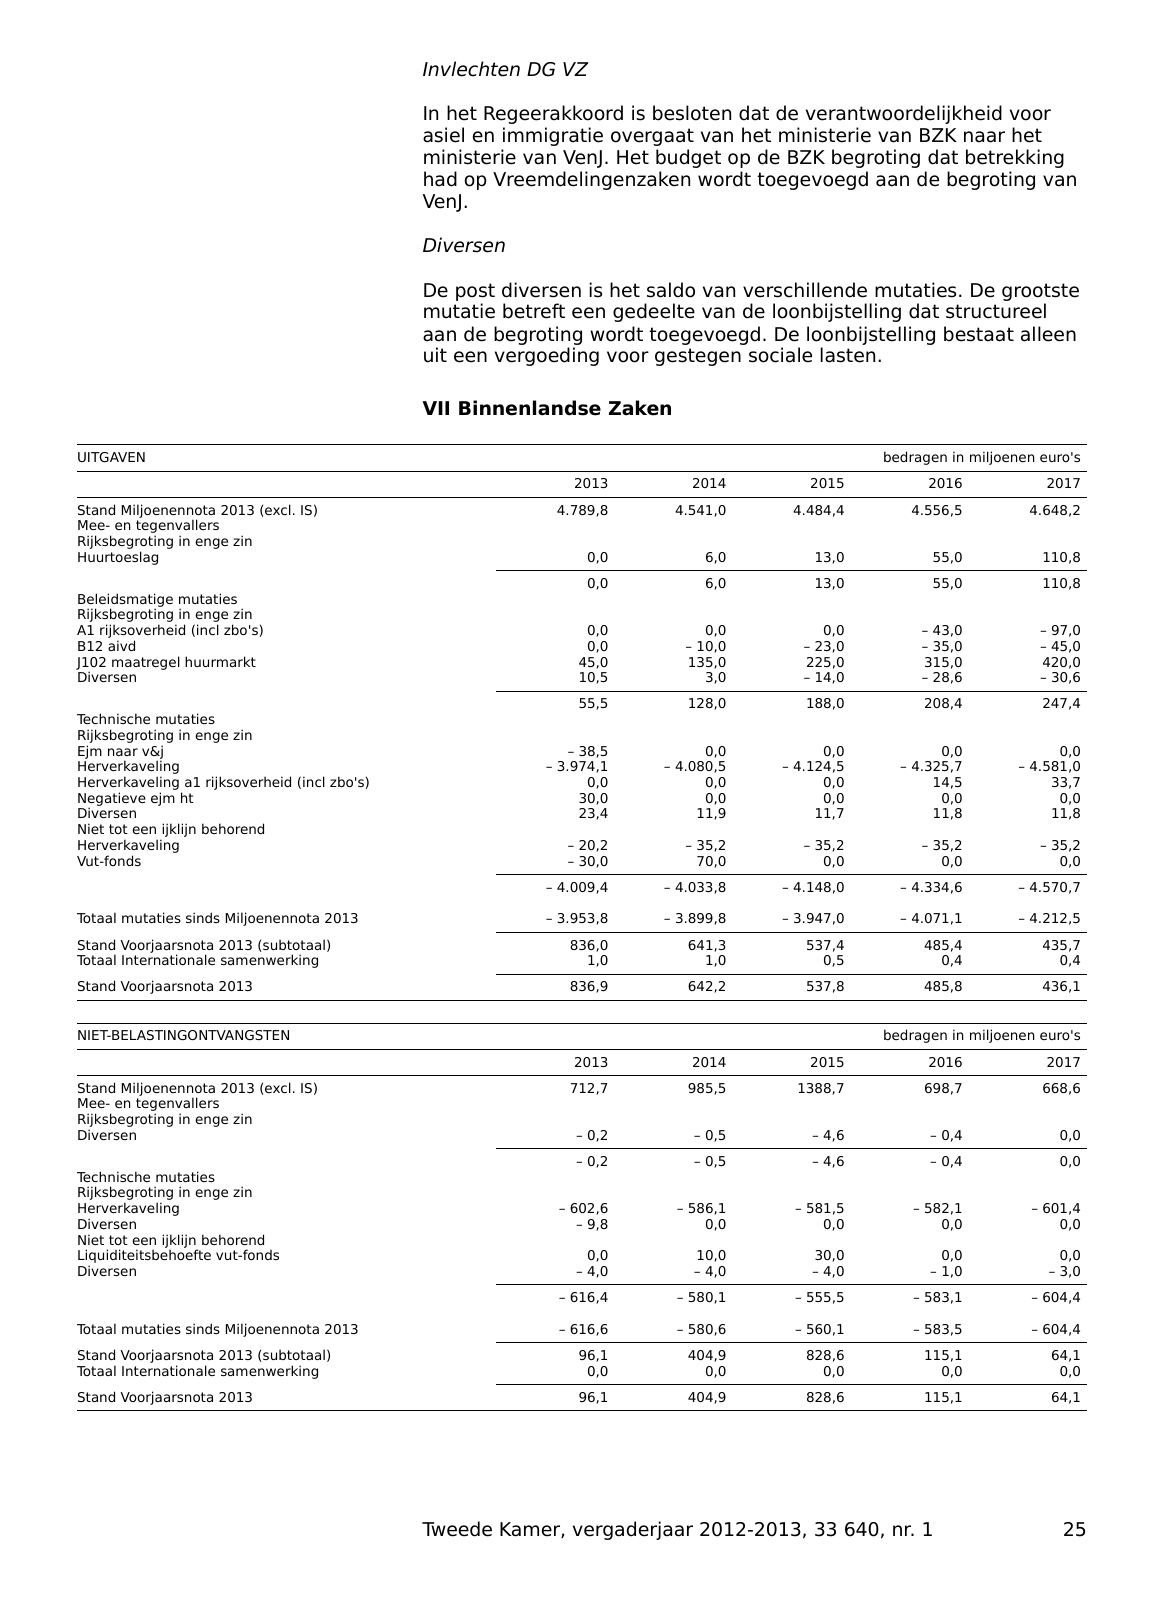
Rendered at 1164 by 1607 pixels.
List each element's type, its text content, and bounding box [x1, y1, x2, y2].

table_cell [732, 1306, 850, 1322]
table_cell 0,0 [496, 1364, 614, 1384]
table_cell [732, 1170, 850, 1185]
table_cell 64,1 [969, 1343, 1087, 1363]
table_cell [496, 728, 614, 743]
table_cell 208,4 [850, 692, 968, 712]
table_cell [850, 591, 968, 607]
table_cell 2017 [969, 1050, 1087, 1075]
table_cell 0,0 [732, 854, 850, 874]
table_cell [732, 518, 850, 534]
table_cell [614, 591, 732, 607]
table_cell – 35,2 [732, 838, 850, 853]
table_cell 30,0 [496, 791, 614, 806]
table_cell 2017 [969, 472, 1087, 497]
table_cell 2015 [732, 472, 850, 497]
table_cell 641,3 [614, 933, 732, 953]
table_cell Herverkaveling [77, 759, 496, 775]
table_cell [850, 534, 968, 549]
table_cell 30,0 [732, 1248, 850, 1264]
table_cell – 3.974,1 [496, 759, 614, 775]
table_cell Niet tot een ijklijn behorend [77, 1233, 496, 1248]
table_cell [77, 1148, 496, 1169]
table_cell Stand Voorjaarsnota 2013 [77, 974, 496, 999]
table_cell [850, 728, 968, 743]
table_cell 4.484,4 [732, 498, 850, 518]
table_cell [969, 1170, 1087, 1185]
table_cell Rijksbegroting in enge zin [77, 607, 496, 623]
table_cell 4.541,0 [614, 498, 732, 518]
table_cell [850, 518, 968, 534]
table_cell [850, 607, 968, 623]
table_cell [77, 895, 496, 911]
table_cell [732, 534, 850, 549]
table_cell – 4,0 [496, 1264, 614, 1284]
table_cell – 3.899,8 [614, 911, 732, 932]
table_cell 836,0 [496, 933, 614, 953]
table_cell Diversen [77, 1128, 496, 1148]
table_cell Totaal mutaties sinds Miljoenennota 2013 [77, 1322, 496, 1342]
table_cell [77, 1284, 496, 1306]
table_cell – 1,0 [850, 1264, 968, 1284]
table_header bedragen in miljoenen euro's [496, 1024, 1087, 1049]
table_cell – 0,4 [850, 1149, 968, 1169]
table_cell [850, 1185, 968, 1201]
table_cell 0,0 [732, 1364, 850, 1384]
table_cell 2014 [614, 1050, 732, 1075]
table_cell Diversen [77, 1264, 496, 1284]
table_cell 0,0 [732, 791, 850, 806]
table_cell 0,0 [614, 1217, 732, 1232]
table_cell [614, 822, 732, 838]
table_cell J102 maatregel huurmarkt [77, 654, 496, 670]
table_cell [77, 570, 496, 591]
table_cell 64,1 [969, 1385, 1087, 1410]
table_cell 14,5 [850, 775, 968, 791]
table_cell [732, 728, 850, 743]
table_cell [969, 1306, 1087, 1322]
table_cell – 3.947,0 [732, 911, 850, 932]
table_cell Beleidsmatige mutaties [77, 591, 496, 607]
table_cell 0,0 [969, 744, 1087, 759]
table_header bedragen in miljoenen euro's [496, 445, 1087, 471]
table_cell [969, 895, 1087, 911]
table_cell [77, 472, 496, 497]
table_cell – 4,6 [732, 1149, 850, 1169]
table_cell 0,0 [850, 1248, 968, 1264]
table_cell 0,0 [614, 623, 732, 639]
table_cell 0,0 [496, 775, 614, 791]
table_cell – 4.080,5 [614, 759, 732, 775]
table_cell 6,0 [614, 571, 732, 591]
table_cell [850, 1112, 968, 1128]
table_cell [614, 728, 732, 743]
table_cell – 555,5 [732, 1285, 850, 1306]
table_cell – 35,2 [969, 838, 1087, 853]
table_cell – 0,2 [496, 1149, 614, 1169]
table_cell – 35,2 [614, 838, 732, 853]
table_cell 0,0 [614, 791, 732, 806]
table_cell – 35,2 [850, 838, 968, 853]
table_cell – 35,0 [850, 639, 968, 654]
table_cell [969, 518, 1087, 534]
table_cell [77, 1050, 496, 1075]
table_cell 828,6 [732, 1385, 850, 1410]
table_cell Liquiditeitsbehoefte vut-fonds [77, 1248, 496, 1264]
table_cell Rijksbegroting in enge zin [77, 1185, 496, 1201]
table_cell 0,0 [732, 775, 850, 791]
subtitle Invlechten DG VZ [422, 59, 1087, 81]
table_cell 2015 [732, 1050, 850, 1075]
table_cell [969, 591, 1087, 607]
table_cell 435,7 [969, 933, 1087, 953]
table_cell 404,9 [614, 1385, 732, 1410]
table_cell 642,2 [614, 975, 732, 999]
table_cell – 580,1 [614, 1285, 732, 1306]
table_cell Niet tot een ijklijn behorend [77, 822, 496, 838]
table_cell 0,0 [614, 775, 732, 791]
table_cell 96,1 [496, 1385, 614, 1410]
table_cell [614, 607, 732, 623]
table_cell 110,8 [969, 550, 1087, 570]
table_cell [614, 534, 732, 549]
table_cell – 583,5 [850, 1322, 968, 1342]
table_cell – 4,6 [732, 1128, 850, 1148]
table_cell 2013 [496, 1050, 614, 1075]
table_cell – 14,0 [732, 670, 850, 691]
table_cell 4.648,2 [969, 498, 1087, 518]
table_cell 0,0 [969, 1217, 1087, 1232]
table_cell – 9,8 [496, 1217, 614, 1232]
table_cell [496, 1306, 614, 1322]
table_cell 420,0 [969, 654, 1087, 670]
table_cell – 4.071,1 [850, 911, 968, 932]
table_cell 0,0 [969, 791, 1087, 806]
table_cell 1,0 [614, 953, 732, 973]
table_cell Totaal Internationale samenwerking [77, 1364, 496, 1384]
table_cell Stand Miljoenennota 2013 (excl. IS) [77, 1076, 496, 1096]
table_cell [496, 1185, 614, 1201]
table_cell Ejm naar v&j [77, 744, 496, 759]
table_cell – 38,5 [496, 744, 614, 759]
table_cell [614, 712, 732, 728]
table_cell – 3.953,8 [496, 911, 614, 932]
table_cell 828,6 [732, 1343, 850, 1363]
table_cell – 30,0 [496, 854, 614, 874]
table_cell Totaal Internationale samenwerking [77, 953, 496, 973]
table_cell 23,4 [496, 806, 614, 822]
table_cell [732, 1185, 850, 1201]
table_cell [969, 1112, 1087, 1128]
table_cell Stand Voorjaarsnota 2013 [77, 1384, 496, 1410]
table_cell [850, 1233, 968, 1248]
table_cell [614, 518, 732, 534]
table_cell 4.556,5 [850, 498, 968, 518]
table_cell Diversen [77, 806, 496, 822]
table_cell 6,0 [614, 550, 732, 570]
table_cell 115,1 [850, 1343, 968, 1363]
table_cell 985,5 [614, 1076, 732, 1096]
table_cell 0,0 [850, 791, 968, 806]
table_cell – 4.570,7 [969, 875, 1087, 895]
table_cell 1,0 [496, 953, 614, 973]
table_cell Technische mutaties [77, 712, 496, 728]
table_cell [732, 1112, 850, 1128]
table_cell [850, 1170, 968, 1185]
table_cell [732, 591, 850, 607]
table_cell 1388,7 [732, 1076, 850, 1096]
table_cell 0,0 [969, 1149, 1087, 1169]
table_cell [77, 1306, 496, 1322]
table_cell – 616,6 [496, 1322, 614, 1342]
table_cell Herverkaveling [77, 838, 496, 853]
table_cell – 604,4 [969, 1285, 1087, 1306]
table_cell [850, 822, 968, 838]
table_cell Stand Miljoenennota 2013 (excl. IS) [77, 498, 496, 518]
table_cell 135,0 [614, 654, 732, 670]
table_cell 836,9 [496, 975, 614, 999]
table_cell Technische mutaties [77, 1170, 496, 1185]
table_cell Vut-fonds [77, 854, 496, 874]
table_cell 128,0 [614, 692, 732, 712]
table_cell Rijksbegroting in enge zin [77, 1112, 496, 1128]
table_cell – 583,1 [850, 1285, 968, 1306]
table_cell – 4.581,0 [969, 759, 1087, 775]
table_cell – 23,0 [732, 639, 850, 654]
table_cell Huurtoeslag [77, 550, 496, 570]
table_cell 11,8 [969, 806, 1087, 822]
table_header UITGAVEN [77, 445, 496, 471]
table_cell [496, 534, 614, 549]
table_cell 55,5 [496, 692, 614, 712]
table_cell 2013 [496, 472, 614, 497]
table_cell Stand Voorjaarsnota 2013 (subtotaal) [77, 932, 496, 953]
table_cell – 4.325,7 [850, 759, 968, 775]
table_cell [496, 1096, 614, 1112]
table_cell [614, 1170, 732, 1185]
table_cell 436,1 [969, 975, 1087, 999]
table_cell 0,4 [969, 953, 1087, 973]
table_cell 0,5 [732, 953, 850, 973]
table_cell [614, 1112, 732, 1128]
table_cell – 45,0 [969, 639, 1087, 654]
table_cell 712,7 [496, 1076, 614, 1096]
table_cell [496, 1170, 614, 1185]
table_cell 0,0 [850, 1217, 968, 1232]
table_cell 315,0 [850, 654, 968, 670]
table_cell [496, 591, 614, 607]
table_cell [77, 874, 496, 895]
table_cell 11,8 [850, 806, 968, 822]
table_cell – 0,4 [850, 1128, 968, 1148]
table_cell [732, 1096, 850, 1112]
table_cell [496, 607, 614, 623]
table_cell 0,0 [969, 1128, 1087, 1148]
table_cell – 10,0 [614, 639, 732, 654]
table_cell – 616,4 [496, 1285, 614, 1306]
text In het Regeerakkoord is besloten dat de verantwoordelijkheid voor asiel en immigratie overgaat van het ministerie van BZK naar het ministerie van VenJ. Het budget op de BZK begroting dat betrekking had op Vreemdelingenzaken wordt toegevoegd aan de begroting van VenJ. [422, 103, 1087, 213]
table_cell 0,0 [969, 1248, 1087, 1264]
table_cell [969, 822, 1087, 838]
table_cell [969, 712, 1087, 728]
table_cell [614, 895, 732, 911]
table_cell – 4.033,8 [614, 875, 732, 895]
table_cell – 4.212,5 [969, 911, 1087, 932]
table_cell Diversen [77, 1217, 496, 1232]
table_cell 0,0 [614, 744, 732, 759]
table_cell [850, 895, 968, 911]
table_cell B12 aivd [77, 639, 496, 654]
table_cell 0,0 [850, 854, 968, 874]
table_cell – 4.009,4 [496, 875, 614, 895]
table_cell 485,4 [850, 933, 968, 953]
table_cell 3,0 [614, 670, 732, 691]
table_cell [850, 1306, 968, 1322]
table_cell Totaal mutaties sinds Miljoenennota 2013 [77, 911, 496, 932]
table_cell 0,0 [732, 744, 850, 759]
table_cell Stand Voorjaarsnota 2013 (subtotaal) [77, 1342, 496, 1363]
table_cell – 604,4 [969, 1322, 1087, 1342]
table_cell 0,0 [732, 1217, 850, 1232]
text De post diversen is het saldo van verschillende mutaties. De grootste mutatie betreft een gedeelte van de loonbijstelling dat structureel aan de begroting wordt toegevoegd. De loonbijstelling bestaat alleen uit een vergoeding voor gestegen sociale lasten. [422, 279, 1087, 367]
table_cell 0,0 [850, 1364, 968, 1384]
table_cell [732, 1233, 850, 1248]
table_cell [496, 822, 614, 838]
table_cell Rijksbegroting in enge zin [77, 728, 496, 743]
table_cell – 0,2 [496, 1128, 614, 1148]
table_cell [732, 895, 850, 911]
table_cell [732, 712, 850, 728]
table_cell – 4,0 [614, 1264, 732, 1284]
table_cell Negatieve ejm ht [77, 791, 496, 806]
table_cell 247,4 [969, 692, 1087, 712]
table_cell 0,4 [850, 953, 968, 973]
table_cell 10,0 [614, 1248, 732, 1264]
table_cell 0,0 [969, 1364, 1087, 1384]
table_cell 0,0 [732, 623, 850, 639]
table_cell – 560,1 [732, 1322, 850, 1342]
table_cell – 580,6 [614, 1322, 732, 1342]
table_cell 0,0 [496, 571, 614, 591]
table_cell – 586,1 [614, 1201, 732, 1217]
table_cell [496, 1112, 614, 1128]
table_cell Diversen [77, 670, 496, 691]
table_cell 13,0 [732, 550, 850, 570]
table_cell Herverkaveling a1 rijksoverheid (incl zbo's) [77, 775, 496, 791]
subtitle Diversen [422, 235, 1087, 257]
table_cell [969, 607, 1087, 623]
table_cell 55,0 [850, 550, 968, 570]
table_cell – 28,6 [850, 670, 968, 691]
table_cell – 4.334,6 [850, 875, 968, 895]
table_cell 2014 [614, 472, 732, 497]
table_cell [496, 895, 614, 911]
table_cell 115,1 [850, 1385, 968, 1410]
table_cell [969, 728, 1087, 743]
table_cell [732, 607, 850, 623]
table_cell [969, 1096, 1087, 1112]
table_cell 11,7 [732, 806, 850, 822]
table_cell – 0,5 [614, 1128, 732, 1148]
table_cell 698,7 [850, 1076, 968, 1096]
table_cell [77, 691, 496, 712]
table_cell – 3,0 [969, 1264, 1087, 1284]
table_cell 537,8 [732, 975, 850, 999]
table_cell – 581,5 [732, 1201, 850, 1217]
table_cell 668,6 [969, 1076, 1087, 1096]
table_cell – 97,0 [969, 623, 1087, 639]
table_cell – 0,5 [614, 1149, 732, 1169]
table_cell Herverkaveling [77, 1201, 496, 1217]
table_cell 4.789,8 [496, 498, 614, 518]
table_cell [969, 534, 1087, 549]
table_cell – 30,6 [969, 670, 1087, 691]
table_cell [496, 712, 614, 728]
table_header NIET-BELASTINGONTVANGSTEN [77, 1024, 496, 1049]
table_cell – 43,0 [850, 623, 968, 639]
table_cell 0,0 [969, 854, 1087, 874]
table_cell 45,0 [496, 654, 614, 670]
table_cell 404,9 [614, 1343, 732, 1363]
table_cell [732, 822, 850, 838]
table_cell 70,0 [614, 854, 732, 874]
table_cell [614, 1233, 732, 1248]
subtitle VII Binnenlandse Zaken [422, 397, 1087, 419]
table_cell – 20,2 [496, 838, 614, 853]
table_cell 225,0 [732, 654, 850, 670]
table_cell 0,0 [496, 639, 614, 654]
table_cell Mee- en tegenvallers [77, 518, 496, 534]
table_cell 188,0 [732, 692, 850, 712]
table_cell 0,0 [850, 744, 968, 759]
table_cell 110,8 [969, 571, 1087, 591]
table_cell – 582,1 [850, 1201, 968, 1217]
table_cell [969, 1185, 1087, 1201]
table_cell 13,0 [732, 571, 850, 591]
table_cell [850, 712, 968, 728]
table_cell 537,4 [732, 933, 850, 953]
table_cell – 602,6 [496, 1201, 614, 1217]
table_cell 55,0 [850, 571, 968, 591]
table_cell [614, 1185, 732, 1201]
table_cell – 4,0 [732, 1264, 850, 1284]
table_cell – 4.148,0 [732, 875, 850, 895]
table_cell [969, 1233, 1087, 1248]
table_cell [496, 518, 614, 534]
table_cell A1 rijksoverheid (incl zbo's) [77, 623, 496, 639]
table_cell 0,0 [496, 623, 614, 639]
table_cell [614, 1306, 732, 1322]
table_cell – 601,4 [969, 1201, 1087, 1217]
table_cell 10,5 [496, 670, 614, 691]
table_cell 2016 [850, 472, 968, 497]
table_cell [614, 1096, 732, 1112]
table_cell 485,8 [850, 975, 968, 999]
table_cell 33,7 [969, 775, 1087, 791]
table_cell Rijksbegroting in enge zin [77, 534, 496, 549]
table_cell [496, 1233, 614, 1248]
table_cell 2016 [850, 1050, 968, 1075]
table_cell 0,0 [496, 1248, 614, 1264]
table_cell 0,0 [496, 550, 614, 570]
table_cell 96,1 [496, 1343, 614, 1363]
table_cell 0,0 [614, 1364, 732, 1384]
table_cell Mee- en tegenvallers [77, 1096, 496, 1112]
table_cell 11,9 [614, 806, 732, 822]
table_cell – 4.124,5 [732, 759, 850, 775]
table_cell [850, 1096, 968, 1112]
